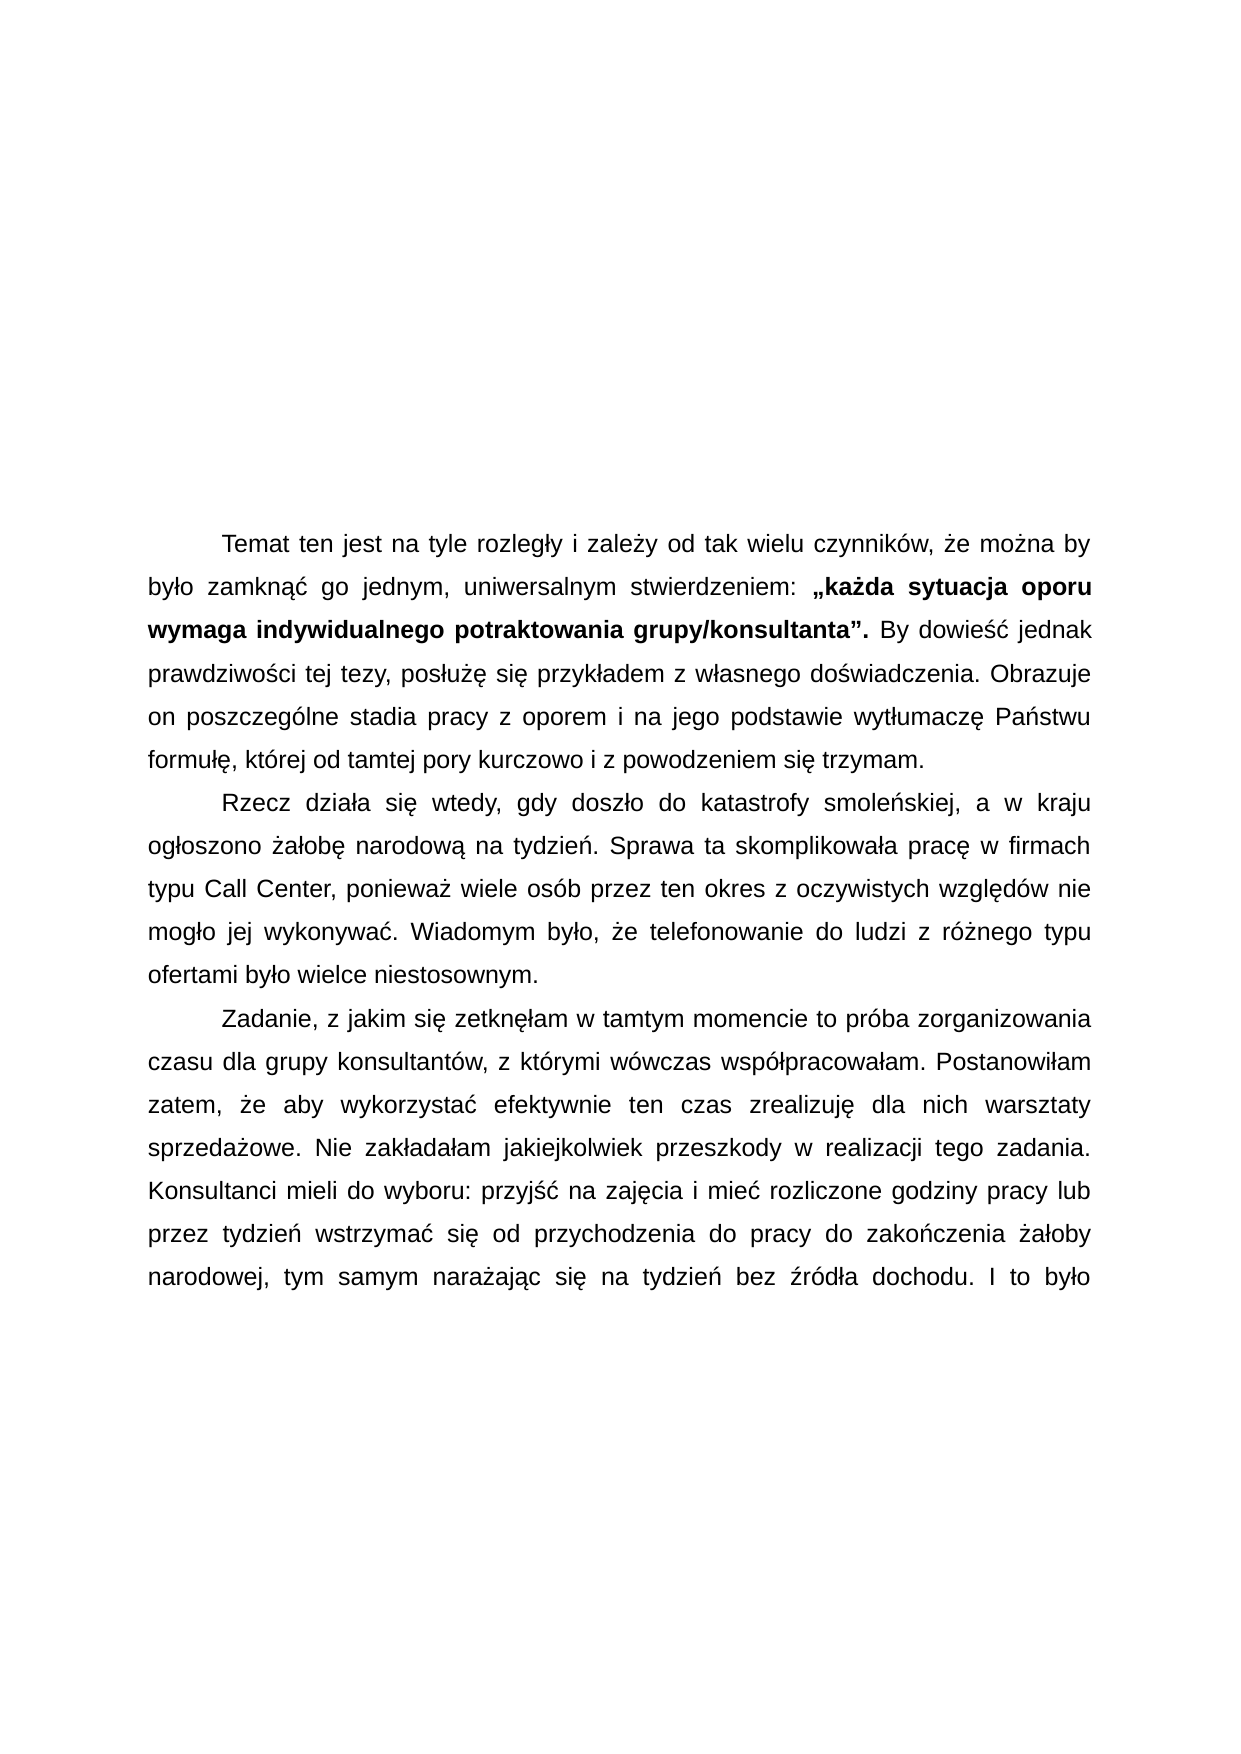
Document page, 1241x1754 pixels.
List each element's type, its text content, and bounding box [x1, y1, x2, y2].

text Zadanie, z jakim się zetknęłam w tamtym momencie to próba zorganizowania czasu dla grupy konsultantów, z którymi wówczas współpracowałam. Postanowiłam zatem, że aby wykorzystać efektywnie ten czas zrealizuję dla nich warsztaty sprzedażowe. Nie zakładałam jakiejkolwiek przeszkody w realizacji tego zadania. Konsultanci mieli do wyboru: przyjść na zajęcia i mieć rozliczone godziny pracy lub przez tydzień wstrzymać się od przychodzenia do pracy do zakończenia żałoby narodowej, tym samym narażając się na tydzień bez źródła dochodu. I to było [148, 1004, 1092, 1291]
text Rzecz działa się wtedy, gdy doszło do katastrofy smoleńskiej, a w kraju ogłoszono żałobę narodową na tydzień. Sprawa ta skomplikowała pracę w firmach typu Call Center, ponieważ wiele osób przez ten okres z oczywistych względów nie mogło jej wykonywać. Wiadomym było, że telefonowanie do ludzi z różnego typu ofertami było wielce niestosownym. [148, 788, 1092, 989]
text Temat ten jest na tyle rozległy i zależy od tak wielu czynników, że można by było zamknąć go jednym, uniwersalnym stwierdzeniem: „każda sytuacja oporu wymaga indywidualnego potraktowania grupy/konsultanta”. By dowieść jednak prawdziwości tej tezy, posłużę się przykładem z własnego doświadczenia. Obrazuje on poszczególne stadia pracy z oporem i na jego podstawie wytłumaczę Państwu formułę, której od tamtej pory kurczowo i z powodzeniem się trzymam. [148, 529, 1092, 774]
